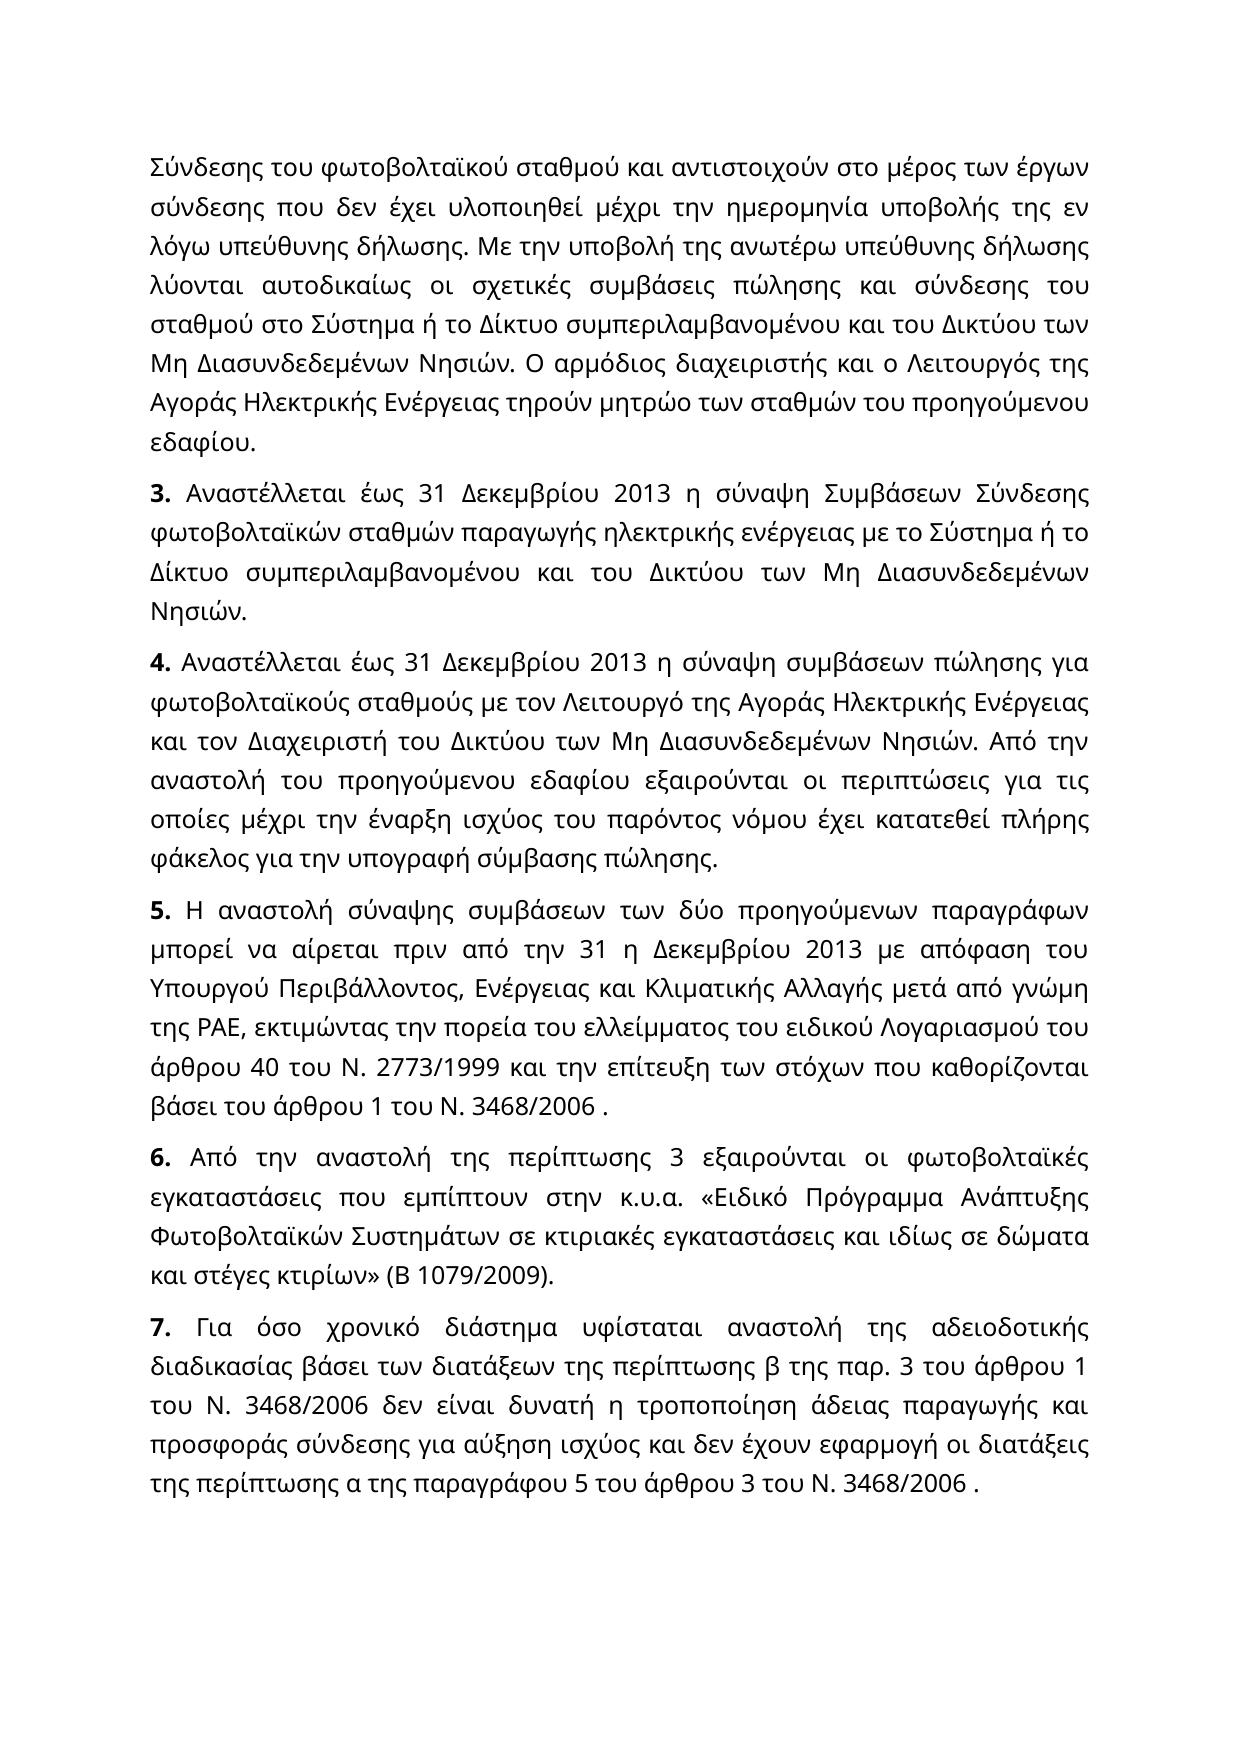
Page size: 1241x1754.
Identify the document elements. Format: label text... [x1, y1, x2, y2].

text 3. Αναστέλλεται έως 31 Δεκεμβρίου 2013 η σύναψη Συμβάσεων Σύνδεσης φωτοβολταϊκών σταθμών παραγωγής ηλεκτρικής ενέργειας με το Σύστημα ή το Δίκτυο συμπεριλαμβανομένου και του Δικτύου των Μη Διασυνδεδεμένων Νησιών. [150, 476, 1090, 627]
text Σύνδεσης του φωτοβολταϊκού σταθμού και αντιστοιχούν στο μέρος των έργων σύνδεσης που δεν έχει υλοποιηθεί μέχρι την ημερομηνία υποβολής της εν λόγω υπεύθυνης δήλωσης. Με την υποβολή της ανωτέρω υπεύθυνης δήλωσης λύονται αυτοδικαίως οι σχετικές συμβάσεις πώλησης και σύνδεσης του σταθμού στο Σύστημα ή το Δίκτυο συμπεριλαμβανομένου και του Δικτύου των Μη Διασυνδεδεμένων Νησιών. Ο αρμόδιος διαχειριστής και ο Λειτουργός της Αγοράς Ηλεκτρικής Ενέργειας τηρούν μητρώο των σταθμών του προηγούμενου εδαφίου. [150, 150, 1090, 458]
text 7. Για όσο χρονικό διάστημα υφίσταται αναστολή της αδειοδοτικής διαδικασίας βάσει των διατάξεων της περίπτωσης β της παρ. 3 του άρθρου 1 του Ν. 3468/2006 δεν είναι δυνατή η τροποποίηση άδειας παραγωγής και προσφοράς σύνδεσης για αύξηση ισχύος και δεν έχουν εφαρμογή οι διατάξεις της περίπτωσης α της παραγράφου 5 του άρθρου 3 του Ν. 3468/2006 . [150, 1309, 1090, 1500]
text 4. Αναστέλλεται έως 31 Δεκεμβρίου 2013 η σύναψη συμβάσεων πώλησης για φωτοβολταϊκούς σταθμούς με τον Λειτουργό της Αγοράς Ηλεκτρικής Ενέργειας και τον Διαχειριστή του Δικτύου των Μη Διασυνδεδεμένων Νησιών. Από την αναστολή του προηγούμενου εδαφίου εξαιρούνται οι περιπτώσεις για τις οποίες μέχρι την έναρξη ισχύος του παρόντος νόμου έχει κατατεθεί πλήρης φάκελος για την υπογραφή σύμβασης πώλησης. [150, 645, 1090, 875]
text 5. Η αναστολή σύναψης συμβάσεων των δύο προηγούμενων παραγράφων μπορεί να αίρεται πριν από την 31 η Δεκεμβρίου 2013 με απόφαση του Υπουργού Περιβάλλοντος, Ενέργειας και Κλιματικής Αλλαγής μετά από γνώμη της ΡΑΕ, εκτιμώντας την πορεία του ελλείμματος του ειδικού Λογαριασμού του άρθρου 40 του Ν. 2773/1999 και την επίτευξη των στόχων που καθορίζονται βάσει του άρθρου 1 του Ν. 3468/2006 . [150, 892, 1090, 1122]
text 6. Από την αναστολή της περίπτωσης 3 εξαιρούνται οι φωτοβολταϊκές εγκαταστάσεις που εμπίπτουν στην κ.υ.α. «Ειδικό Πρόγραμμα Ανάπτυξης Φωτοβολταϊκών Συστημάτων σε κτιριακές εγκαταστάσεις και ιδίως σε δώματα και στέγες κτιρίων» (Β 1079/2009). [150, 1140, 1090, 1292]
